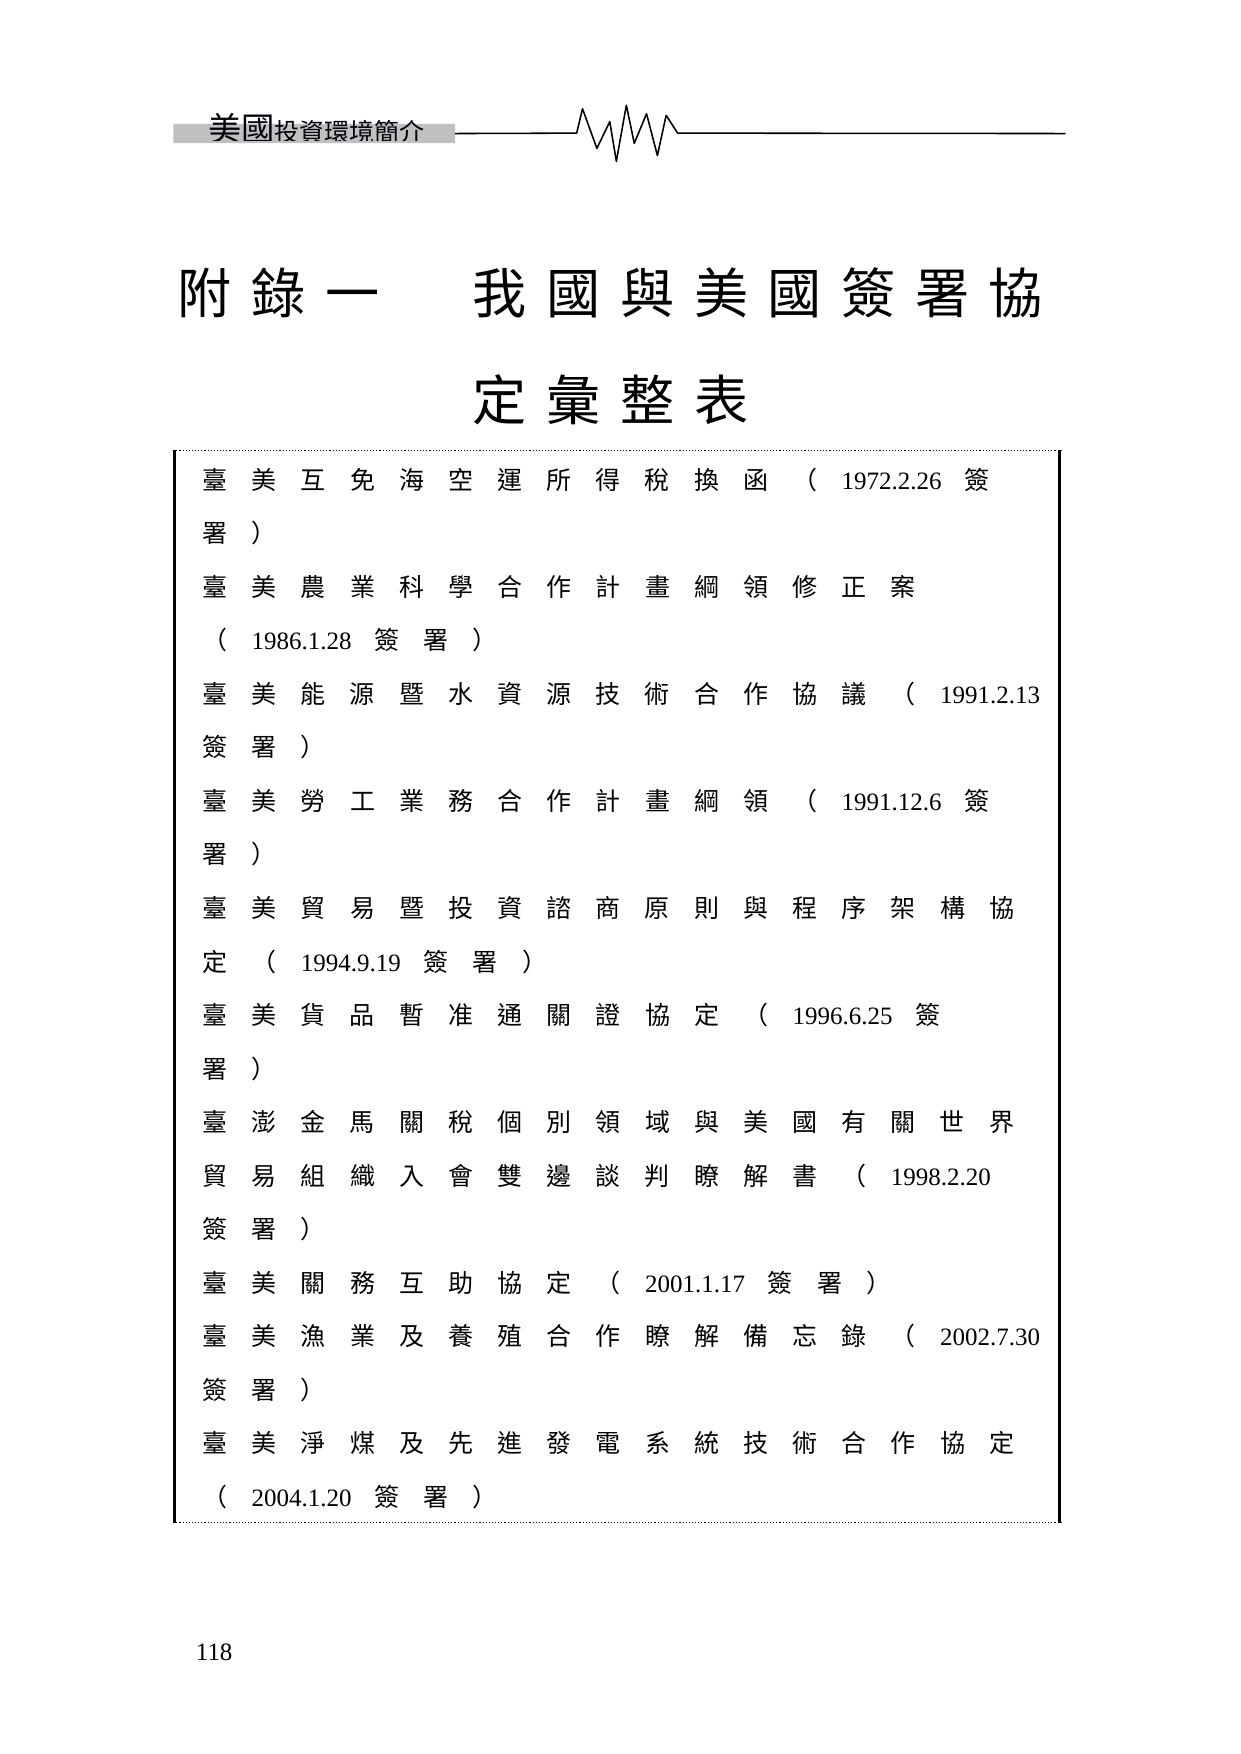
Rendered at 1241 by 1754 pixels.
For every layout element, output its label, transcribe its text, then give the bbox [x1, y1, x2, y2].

table_header 臺美互免海空運所得稅換函（1972.2.26簽署） 臺美農業科學合作計畫綱領修正案（1986.1.28簽署） 臺美能源暨水資源技術合作協議（1991.2.13簽署） 臺美勞工業務合作計畫綱領（1991.12.6簽署） 臺美貿易暨投資諮商原則與程序架構協定（1994.9.19簽署） 臺美貨品暫准通關證協定（1996.6.25簽署） 臺澎金馬關稅個別領域與美國有關世界貿易組織入會雙邊談判瞭解書（1998.2.20簽署） 臺美關務互助協定（2001.1.17簽署） 臺美漁業及養殖合作瞭解備忘錄（2002.7.30簽署） 臺美淨煤及先進發電系統技術合作協定（2004.1.20簽署） [176, 450, 1058, 1522]
text 附錄一 我國與美國簽署協定彙整表 [178, 236, 1063, 450]
